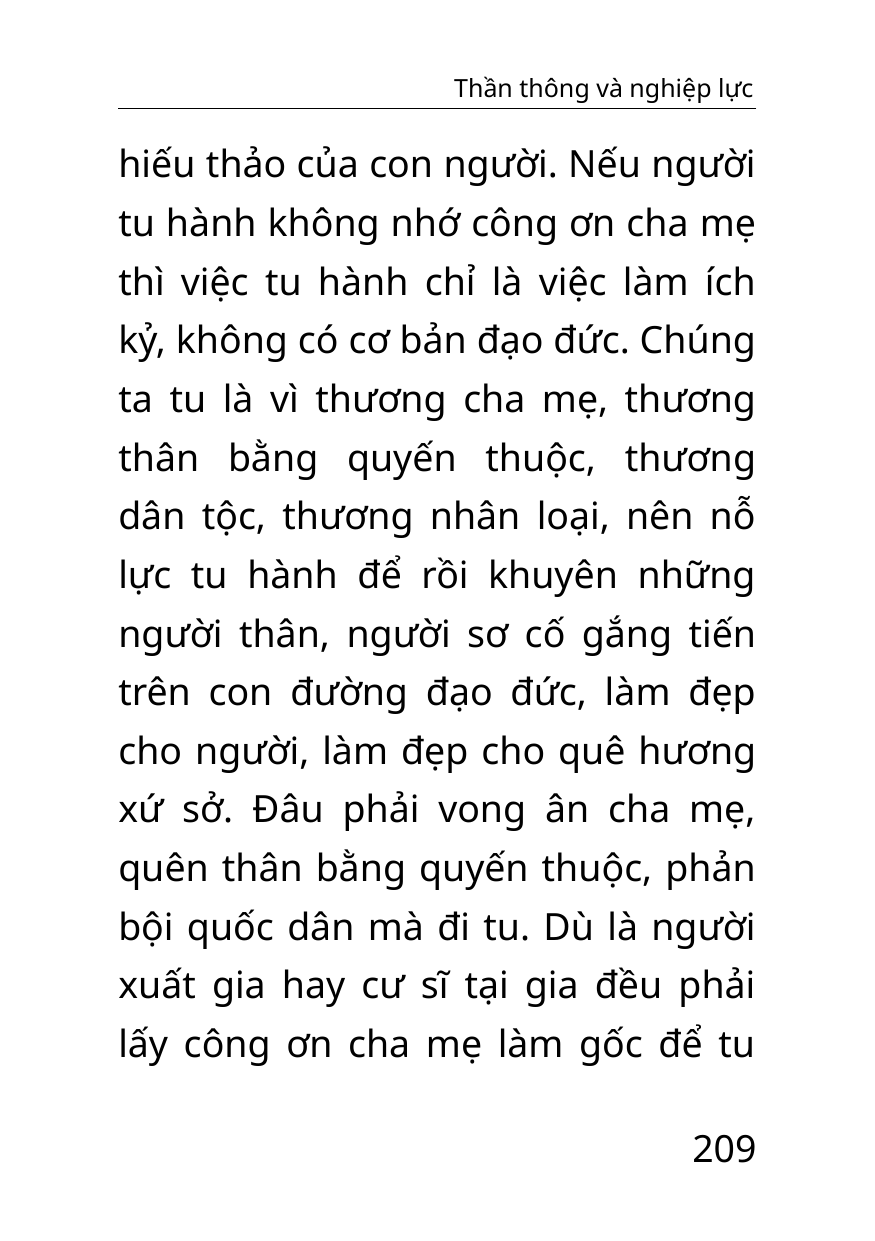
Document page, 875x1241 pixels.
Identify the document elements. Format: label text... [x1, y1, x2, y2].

text hiếu thảo của con người. Nếu người tu hành không nhớ công ơn cha mẹ thì việc tu hành chỉ là việc làm ích kỷ, không có cơ bản đạo đức. Chúng ta tu là vì thương cha mẹ, thương thân bằng quyến thuộc, thương dân tộc, thương nhân loại, nên nỗ lực tu hành để rồi khuyên những người thân, người sơ cố gắng tiến trên con đường đạo đức, làm đẹp cho người, làm đẹp cho quê hương xứ sở. Đâu phải vong ân cha mẹ, quên thân bằng quyến thuộc, phản bội quốc dân mà đi tu. Dù là người xuất gia hay cư sĩ tại gia đều phải lấy công ơn cha mẹ làm gốc để tu [118, 138, 756, 1068]
